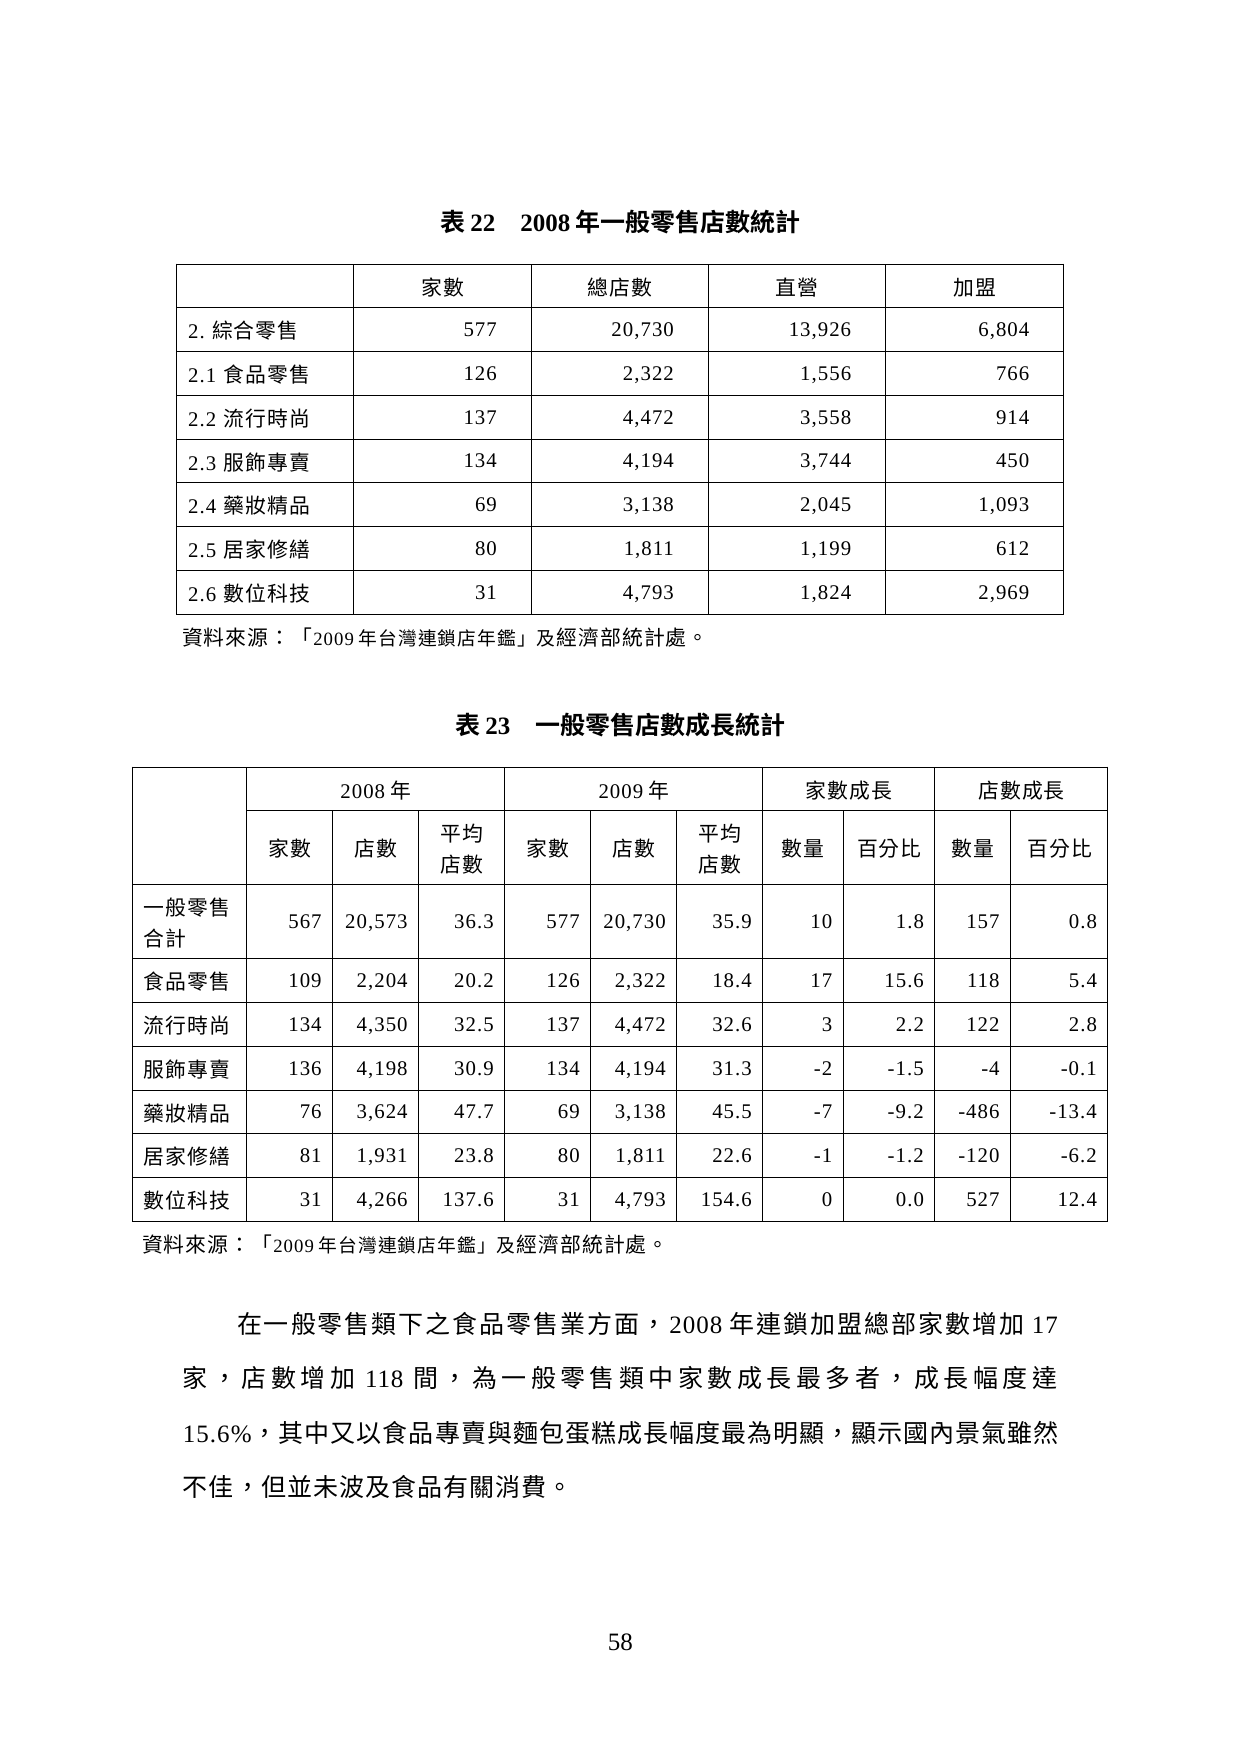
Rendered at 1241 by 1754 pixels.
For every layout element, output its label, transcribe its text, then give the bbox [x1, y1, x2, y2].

table_cell 18.4 [677, 959, 762, 1002]
table_cell -1.2 [844, 1134, 934, 1177]
table_cell 80 [354, 527, 531, 570]
table_cell 20,730 [591, 885, 676, 958]
table_cell 914 [886, 396, 1063, 438]
table_cell 134 [247, 1003, 332, 1046]
table_cell 126 [505, 959, 590, 1002]
table_cell 2.1 食品零售 [177, 352, 353, 395]
table_cell 118 [935, 959, 1010, 1002]
table_cell 2.5 居家修繕 [177, 527, 353, 570]
table_cell 81 [247, 1134, 332, 1177]
table_cell 居家修繕 [133, 1134, 246, 1177]
table_cell 15.6 [844, 959, 934, 1002]
table_cell 12.4 [1011, 1178, 1107, 1221]
table_cell 137.6 [419, 1178, 504, 1221]
table_cell -486 [935, 1091, 1010, 1133]
table_cell 2,322 [591, 959, 676, 1002]
table_cell 1,556 [709, 352, 885, 395]
table_cell 藥妝精品 [133, 1091, 246, 1133]
table_cell 2.3 服飾專賣 [177, 440, 353, 482]
table_cell 家數 [247, 811, 332, 884]
table_cell 4,472 [532, 396, 708, 438]
table_cell 1,811 [532, 527, 708, 570]
table_cell 766 [886, 352, 1063, 395]
table_cell 2,045 [709, 483, 885, 526]
text 資料來源：「2009年台灣連鎖店年鑑」及經濟部統計處。 [182, 621, 1058, 651]
table_cell 1,824 [709, 571, 885, 613]
table_cell 4,793 [591, 1178, 676, 1221]
table_cell -120 [935, 1134, 1010, 1177]
table_cell 2,322 [532, 352, 708, 395]
table_cell 32.5 [419, 1003, 504, 1046]
table_cell 4,194 [591, 1047, 676, 1089]
table_header [133, 768, 246, 884]
table_cell 3 [763, 1003, 843, 1046]
table_cell 服飾專賣 [133, 1047, 246, 1089]
table_cell 4,472 [591, 1003, 676, 1046]
table_cell 1,199 [709, 527, 885, 570]
table_cell 4,266 [333, 1178, 418, 1221]
table_cell 47.7 [419, 1091, 504, 1133]
table_cell 0.0 [844, 1178, 934, 1221]
table_cell 17 [763, 959, 843, 1002]
table_cell 577 [505, 885, 590, 958]
table_cell 2.6 數位科技 [177, 571, 353, 613]
table_header 家數成長 [763, 768, 934, 810]
table_cell 69 [505, 1091, 590, 1133]
table_cell 31 [354, 571, 531, 613]
table_cell 45.5 [677, 1091, 762, 1133]
table_cell 3,138 [532, 483, 708, 526]
subtitle 表22 2008年一般零售店數統計 [183, 202, 1058, 238]
table_cell 35.9 [677, 885, 762, 958]
table_cell 20.2 [419, 959, 504, 1002]
table_cell 2.2 [844, 1003, 934, 1046]
table_cell 2. 綜合零售 [177, 308, 353, 351]
table_cell 122 [935, 1003, 1010, 1046]
table_cell 157 [935, 885, 1010, 958]
table_header 2009年 [505, 768, 762, 810]
table_cell 137 [354, 396, 531, 438]
text 資料來源：「2009年台灣連鎖店年鑑」及經濟部統計處。 [142, 1228, 1058, 1258]
table_cell 2.2 流行時尚 [177, 396, 353, 438]
table_header 加盟 [886, 265, 1063, 307]
table_cell 31 [505, 1178, 590, 1221]
table_cell 126 [354, 352, 531, 395]
table_cell 店數 [591, 811, 676, 884]
table_cell 31 [247, 1178, 332, 1221]
table_cell 13,926 [709, 308, 885, 351]
table_cell 1,931 [333, 1134, 418, 1177]
table_cell -7 [763, 1091, 843, 1133]
table_cell 家數 [505, 811, 590, 884]
table_cell 22.6 [677, 1134, 762, 1177]
table_cell 10 [763, 885, 843, 958]
table_cell 30.9 [419, 1047, 504, 1089]
table_cell -0.1 [1011, 1047, 1107, 1089]
table_cell 4,198 [333, 1047, 418, 1089]
table_cell 3,624 [333, 1091, 418, 1133]
table_cell -4 [935, 1047, 1010, 1089]
table_cell 店數 [333, 811, 418, 884]
table_cell -9.2 [844, 1091, 934, 1133]
table_cell 154.6 [677, 1178, 762, 1221]
table_cell 567 [247, 885, 332, 958]
table_cell 612 [886, 527, 1063, 570]
table_cell -2 [763, 1047, 843, 1089]
table_cell 數量 [763, 811, 843, 884]
table_cell 4,194 [532, 440, 708, 482]
table_cell 百分比 [1011, 811, 1107, 884]
table_cell 23.8 [419, 1134, 504, 1177]
table_cell 數量 [935, 811, 1010, 884]
table_cell 一般零售 合計 [133, 885, 246, 958]
table_cell 577 [354, 308, 531, 351]
table_cell 食品零售 [133, 959, 246, 1002]
table_header 家數 [354, 265, 531, 307]
table_cell 數位科技 [133, 1178, 246, 1221]
table_cell 3,744 [709, 440, 885, 482]
table_cell 450 [886, 440, 1063, 482]
text 在一般零售類下之食品零售業方面，2008年連鎖加盟總部家數增加17家，店數增加118間，為一般零售類中家數成長最多者，成長幅度達15.6%，其中又以食品專賣與麵包蛋糕成長幅度最為明顯，顯示國內景氣雖然不佳，但並未波及食品有關消費。 [183, 1304, 1058, 1504]
table_cell 137 [505, 1003, 590, 1046]
table_cell 527 [935, 1178, 1010, 1221]
table_cell 1,093 [886, 483, 1063, 526]
table_cell 134 [505, 1047, 590, 1089]
table_cell -6.2 [1011, 1134, 1107, 1177]
table_cell 31.3 [677, 1047, 762, 1089]
table_cell 3,558 [709, 396, 885, 438]
table_cell 2.8 [1011, 1003, 1107, 1046]
subtitle 表23 一般零售店數成長統計 [183, 705, 1058, 742]
table_cell 平均店數 [419, 811, 504, 884]
table_cell 4,350 [333, 1003, 418, 1046]
table_cell 20,573 [333, 885, 418, 958]
table_header [177, 265, 353, 307]
table_cell 平均店數 [677, 811, 762, 884]
table_cell 136 [247, 1047, 332, 1089]
table_cell 76 [247, 1091, 332, 1133]
table_header 總店數 [532, 265, 708, 307]
table_cell 流行時尚 [133, 1003, 246, 1046]
table_cell 4,793 [532, 571, 708, 613]
table_cell 2,969 [886, 571, 1063, 613]
table_cell 2.4 藥妝精品 [177, 483, 353, 526]
table_cell 百分比 [844, 811, 934, 884]
table_cell -1 [763, 1134, 843, 1177]
table_cell 2,204 [333, 959, 418, 1002]
table_cell 69 [354, 483, 531, 526]
table_cell -1.5 [844, 1047, 934, 1089]
table_header 直營 [709, 265, 885, 307]
table_cell 134 [354, 440, 531, 482]
table_cell 1.8 [844, 885, 934, 958]
table_cell 20,730 [532, 308, 708, 351]
table_header 店數成長 [935, 768, 1107, 810]
table_cell 36.3 [419, 885, 504, 958]
table_cell 6,804 [886, 308, 1063, 351]
table_cell 3,138 [591, 1091, 676, 1133]
table_cell 32.6 [677, 1003, 762, 1046]
table_cell 109 [247, 959, 332, 1002]
table_cell 80 [505, 1134, 590, 1177]
table_cell 0 [763, 1178, 843, 1221]
table_cell 5.4 [1011, 959, 1107, 1002]
table_cell -13.4 [1011, 1091, 1107, 1133]
table_header 2008年 [247, 768, 504, 810]
table_cell 0.8 [1011, 885, 1107, 958]
table_cell 1,811 [591, 1134, 676, 1177]
